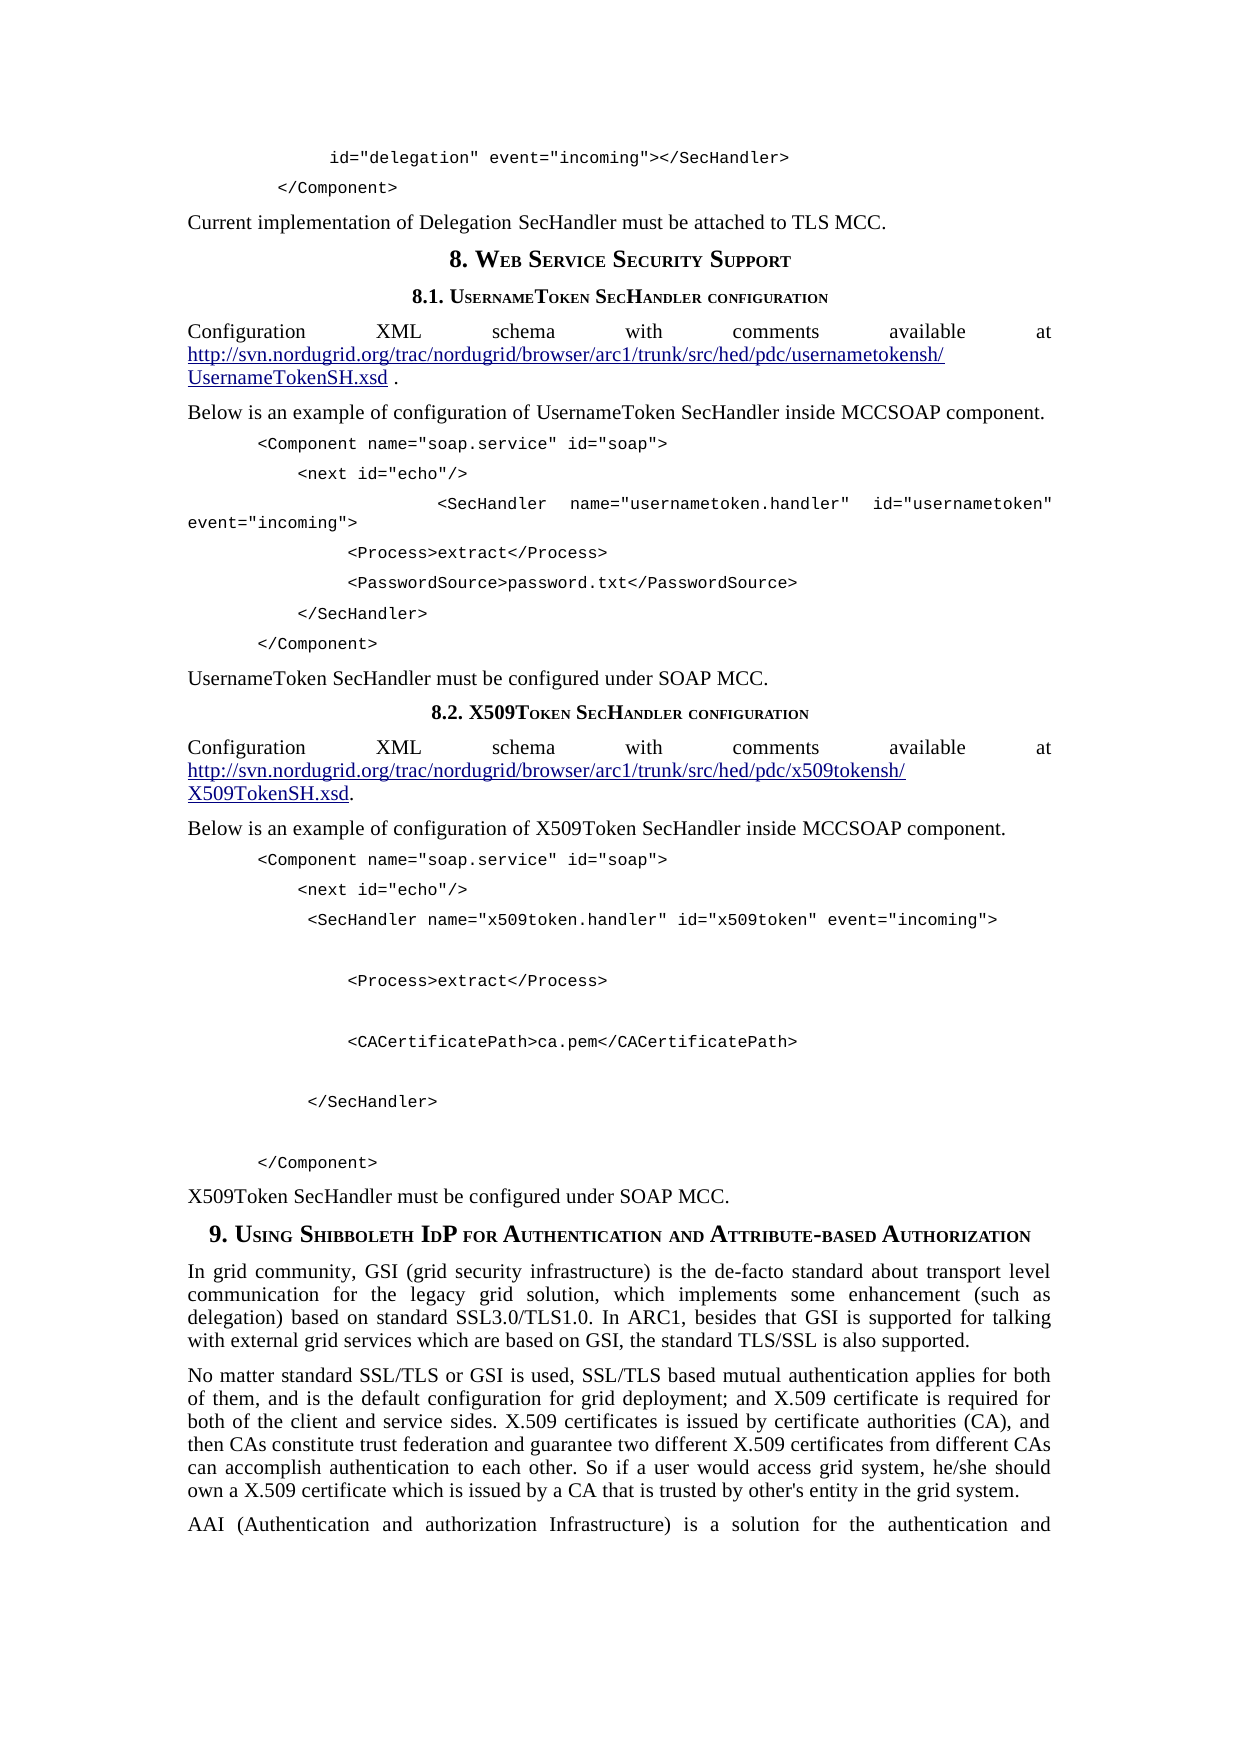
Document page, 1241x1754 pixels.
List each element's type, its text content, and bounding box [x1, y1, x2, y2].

text <Component name="soap.service" id="soap"> [187, 436, 1053, 454]
text <CACertificatePath>ca.pem</CACertificatePath> [187, 1033, 1053, 1052]
subtitle 9. Using Shibboleth IdP for Authentication and Attribute-based Authorization [187, 1220, 1053, 1248]
text <PasswordSource>password.txt</PasswordSource> [187, 575, 1053, 594]
subtitle Web Service Security Support [187, 245, 1053, 273]
text AAI (Authentication and authorization Infrastructure) is a solution for the authentication and [187, 1513, 1053, 1536]
text id="delegation" event="incoming"></SecHandler> [187, 150, 1053, 168]
text </Component> [187, 1155, 1053, 1173]
text </SecHandler> [187, 606, 1053, 624]
text <Process>extract</Process> [187, 545, 1053, 564]
text <Component name="soap.service" id="soap"> [187, 852, 1053, 870]
text </Component> [187, 180, 1053, 199]
text In grid community, GSI (grid security infrastructure) is the de-facto standard about transport level communication for the legacy grid solution, which implements some enhancement (such as delegation) based on standard SSL3.0/TLS1.0. In ARC1, besides that GSI is supported for talking with external grid services which are based on GSI, the standard TLS/SSL is also supported. [187, 1259, 1053, 1352]
text <next id="echo"/> [187, 466, 1053, 484]
text <next id="echo"/> [187, 882, 1053, 900]
text </Component> [187, 636, 1053, 654]
text No matter standard SSL/TLS or GSI is used, SSL/TLS based mutual authentication applies for both of them, and is the default configuration for grid deployment; and X.509 certificate is required for both of the client and service sides. X.509 certificates is issued by certificate authorities (CA), and then CAs constitute trust federation and guarantee two different X.509 certificates from different CAs can accomplish authentication to each other. So if a user would access grid system, he/she should own a X.509 certificate which is issued by a CA that is trusted by other's entity in the grid system. [187, 1363, 1053, 1502]
text Configuration XML schema with comments available at http://svn.nordugrid.org/trac/nordugrid/browser/arc1/trunk/src/hed/pdc/x509tokensh/X509TokenSH.xsd. [187, 736, 1053, 805]
text Below is an example of configuration of X509Token SecHandler inside MCCSOAP component. [187, 817, 1053, 840]
text X509Token SecHandler must be configured under SOAP MCC. [187, 1185, 1053, 1208]
subtitle UsernameToken SecHandler configuration [187, 285, 1053, 308]
text Configuration XML schema with comments available at http://svn.nordugrid.org/trac/nordugrid/browser/arc1/trunk/src/hed/pdc/usernametokensh/UsernameTokenSH.xsd . [187, 320, 1053, 389]
text <SecHandler name="usernametoken.handler" id="usernametoken" event="incoming"> [187, 496, 1053, 533]
text Below is an example of configuration of UsernameToken SecHandler inside MCCSOAP component. [187, 401, 1053, 424]
text UsernameToken SecHandler must be configured under SOAP MCC. [187, 666, 1053, 689]
subtitle X509Token SecHandler configuration [187, 701, 1053, 724]
text Current implementation of Delegation SecHandler must be attached to TLS MCC. [187, 211, 1053, 234]
text </SecHandler> [187, 1094, 1053, 1113]
text <SecHandler name="x509token.handler" id="x509token" event="incoming"> [187, 912, 1053, 931]
text <Process>extract</Process> [187, 973, 1053, 991]
